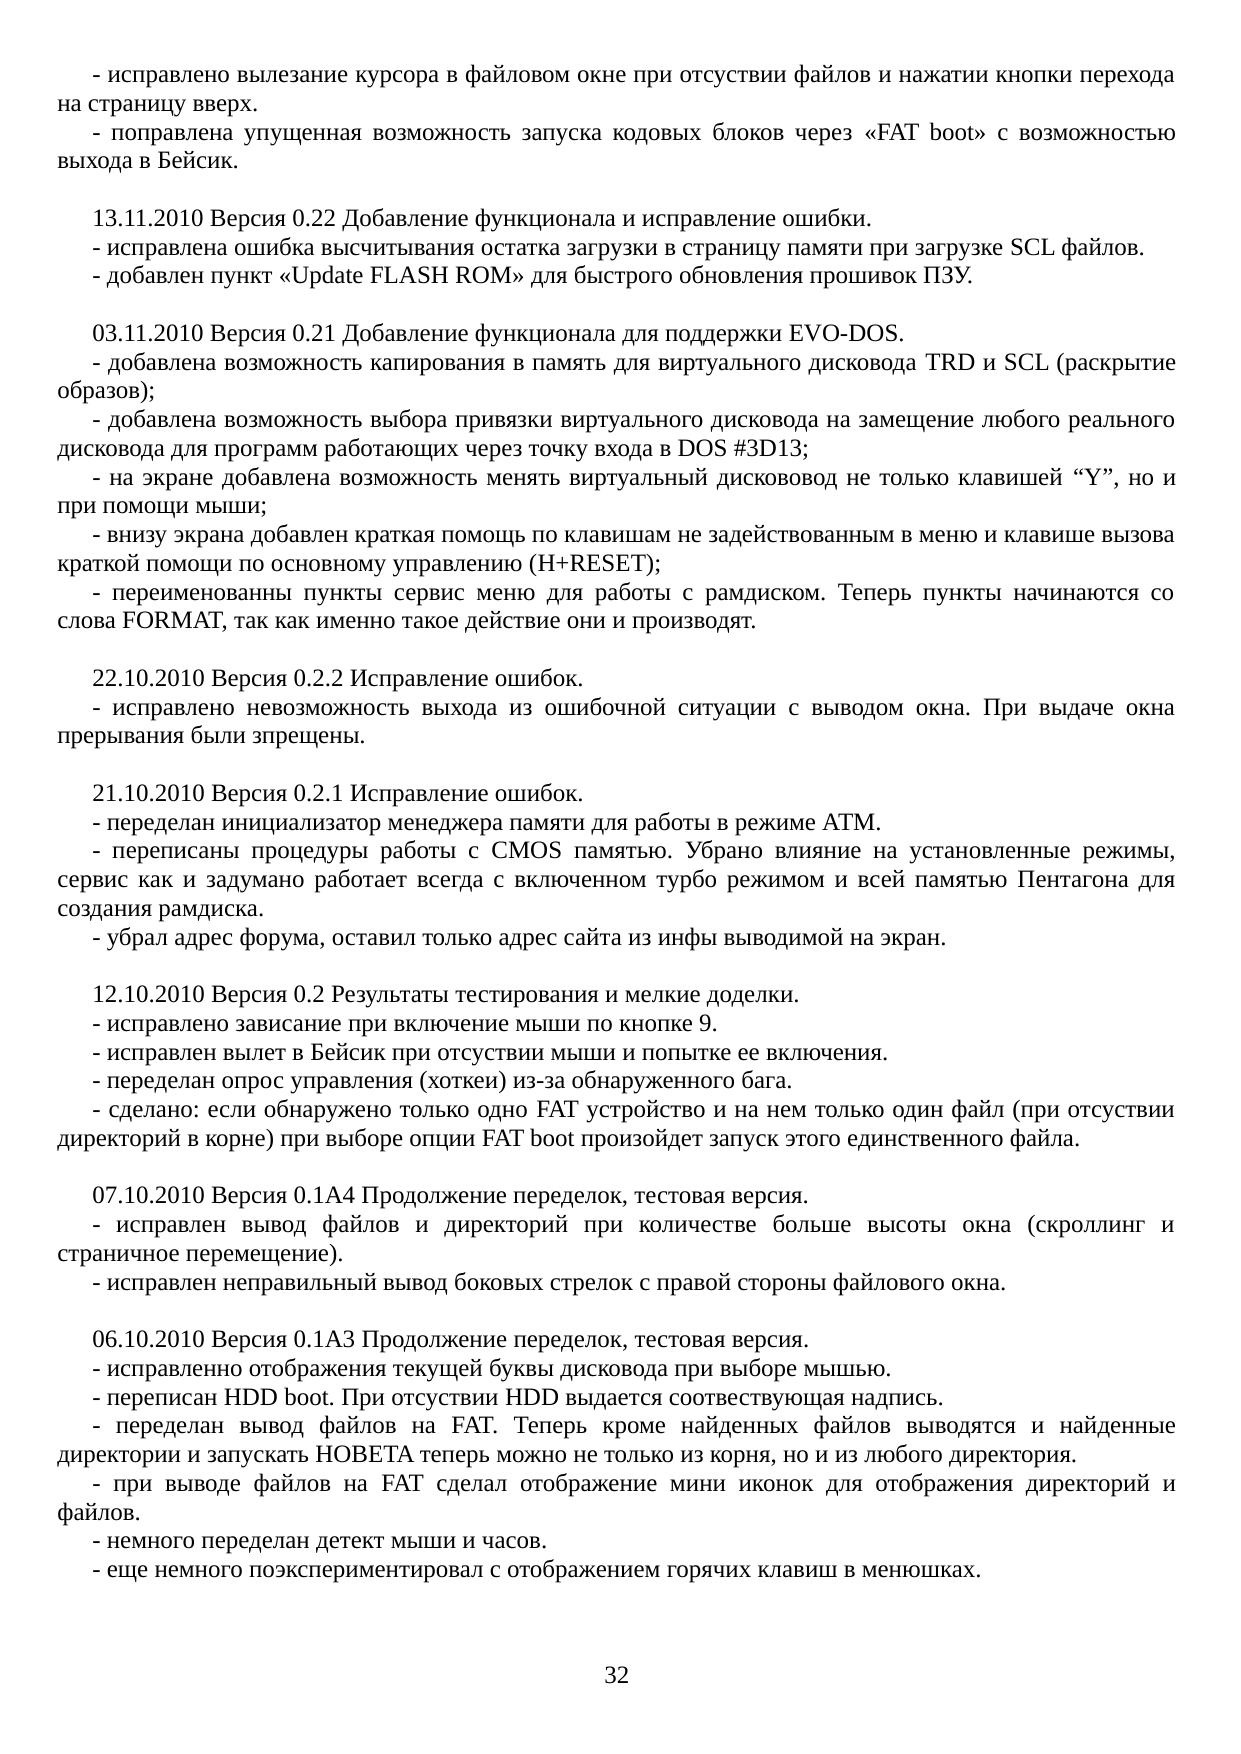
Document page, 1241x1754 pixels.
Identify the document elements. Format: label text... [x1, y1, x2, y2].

text - добавлена возможность капирования в память для виртуального дисковода TRD и SCL (раскрытие образов); [57, 347, 1176, 404]
text - переписаны процедуры работы с CMOS памятью. Убрано влияние на установленные режимы, сервис как и задумано работает всегда с включенном турбо режимом и всей памятью Пентагона для создания рамдиска. [57, 836, 1176, 922]
text - немного переделан детект мыши и часов. [57, 1526, 1176, 1554]
text - добавлен пункт «Update FLASH ROM» для быстрого обновления прошивок ПЗУ. [57, 261, 1176, 289]
text - исправлено вылезание курсора в файловом окне при отсуствии файлов и нажатии кнопки перехода на страницу вверх. [57, 59, 1176, 117]
text - переписан HDD boot. При отсуствии HDD выдается соотвествующая надпись. [57, 1382, 1176, 1411]
text - поправлена упущенная возможность запуска кодовых блоков через «FAT boot» с возможностью выхода в Бейсик. [57, 117, 1176, 174]
text 03.11.2010 Версия 0.21 Добавление функционала для поддержки EVO-DOS. [57, 318, 1176, 347]
text - исправлено невозможность выхода из ошибочной ситуации с выводом окна. При выдаче окна прерывания были зпрещены. [57, 692, 1176, 749]
text - исправленно отображения текущей буквы дисковода при выборе мышью. [57, 1353, 1176, 1382]
text - исправлена ошибка высчитывания остатка загрузки в страницу памяти при загрузке SCL файлов. [57, 232, 1176, 261]
text - при выводе файлов на FAT сделал отображение мини иконок для отображения директорий и файлов. [57, 1468, 1176, 1526]
text 13.11.2010 Версия 0.22 Добавление функционала и исправление ошибки. [57, 203, 1176, 232]
text 21.10.2010 Версия 0.2.1 Исправление ошибок. [57, 778, 1176, 807]
text - переделан вывод файлов на FAT. Теперь кроме найденных файлов выводятся и найденные директории и запускать HOBETA теперь можно не только из корня, но и из любого директория. [57, 1411, 1176, 1468]
text 12.10.2010 Версия 0.2 Результаты тестирования и мелкие доделки. [57, 979, 1176, 1008]
text - исправлен вылет в Бейсик при отсуствии мыши и попытке ее включения. [57, 1037, 1176, 1066]
text - исправлен неправильный вывод боковых стрелок с правой стороны файлового окна. [57, 1267, 1176, 1296]
text - переименованны пункты сервис меню для работы с рамдиском. Теперь пункты начинаются со слова FORMAT, так как именно такое действие они и производят. [57, 577, 1176, 634]
text 06.10.2010 Версия 0.1A3 Продолжение переделок, тестовая версия. [57, 1324, 1176, 1353]
text - исправлено зависание при включение мыши по кнопке 9. [57, 1008, 1176, 1037]
text 07.10.2010 Версия 0.1A4 Продолжение переделок, тестовая версия. [57, 1181, 1176, 1209]
text - на экране добавлена возможность менять виртуальный дискововод не только клавишей “Y”, но и при помощи мыши; [57, 462, 1176, 519]
text - сделано: если обнаружено только одно FAT устройство и на нем только один файл (при отсуствии директорий в корне) при выборе опции FAT boot произойдет запуск этого единственного файла. [57, 1094, 1176, 1152]
text - переделан опрос управления (хоткеи) из-за обнаруженного бага. [57, 1066, 1176, 1094]
text - исправлен вывод файлов и директорий при количестве больше высоты окна (скроллинг и страничное перемещение). [57, 1209, 1176, 1267]
text 22.10.2010 Версия 0.2.2 Исправление ошибок. [57, 663, 1176, 692]
text - переделан инициализатор менеджера памяти для работы в режиме АТМ. [57, 807, 1176, 836]
text - добавлена возможность выбора привязки виртуального дисковода на замещение любого реального дисковода для программ работающих через точку входа в DOS #3D13; [57, 404, 1176, 462]
text - внизу экрана добавлен краткая помощь по клавишам не задействованным в меню и клавише вызова краткой помощи по основному управлению (H+RESET); [57, 519, 1176, 577]
text - убрал адрес форума, оставил только адрес сайта из инфы выводимой на экран. [57, 922, 1176, 951]
text - еще немного поэкспериментировал с отображением горячих клавиш в менюшках. [57, 1554, 1176, 1583]
